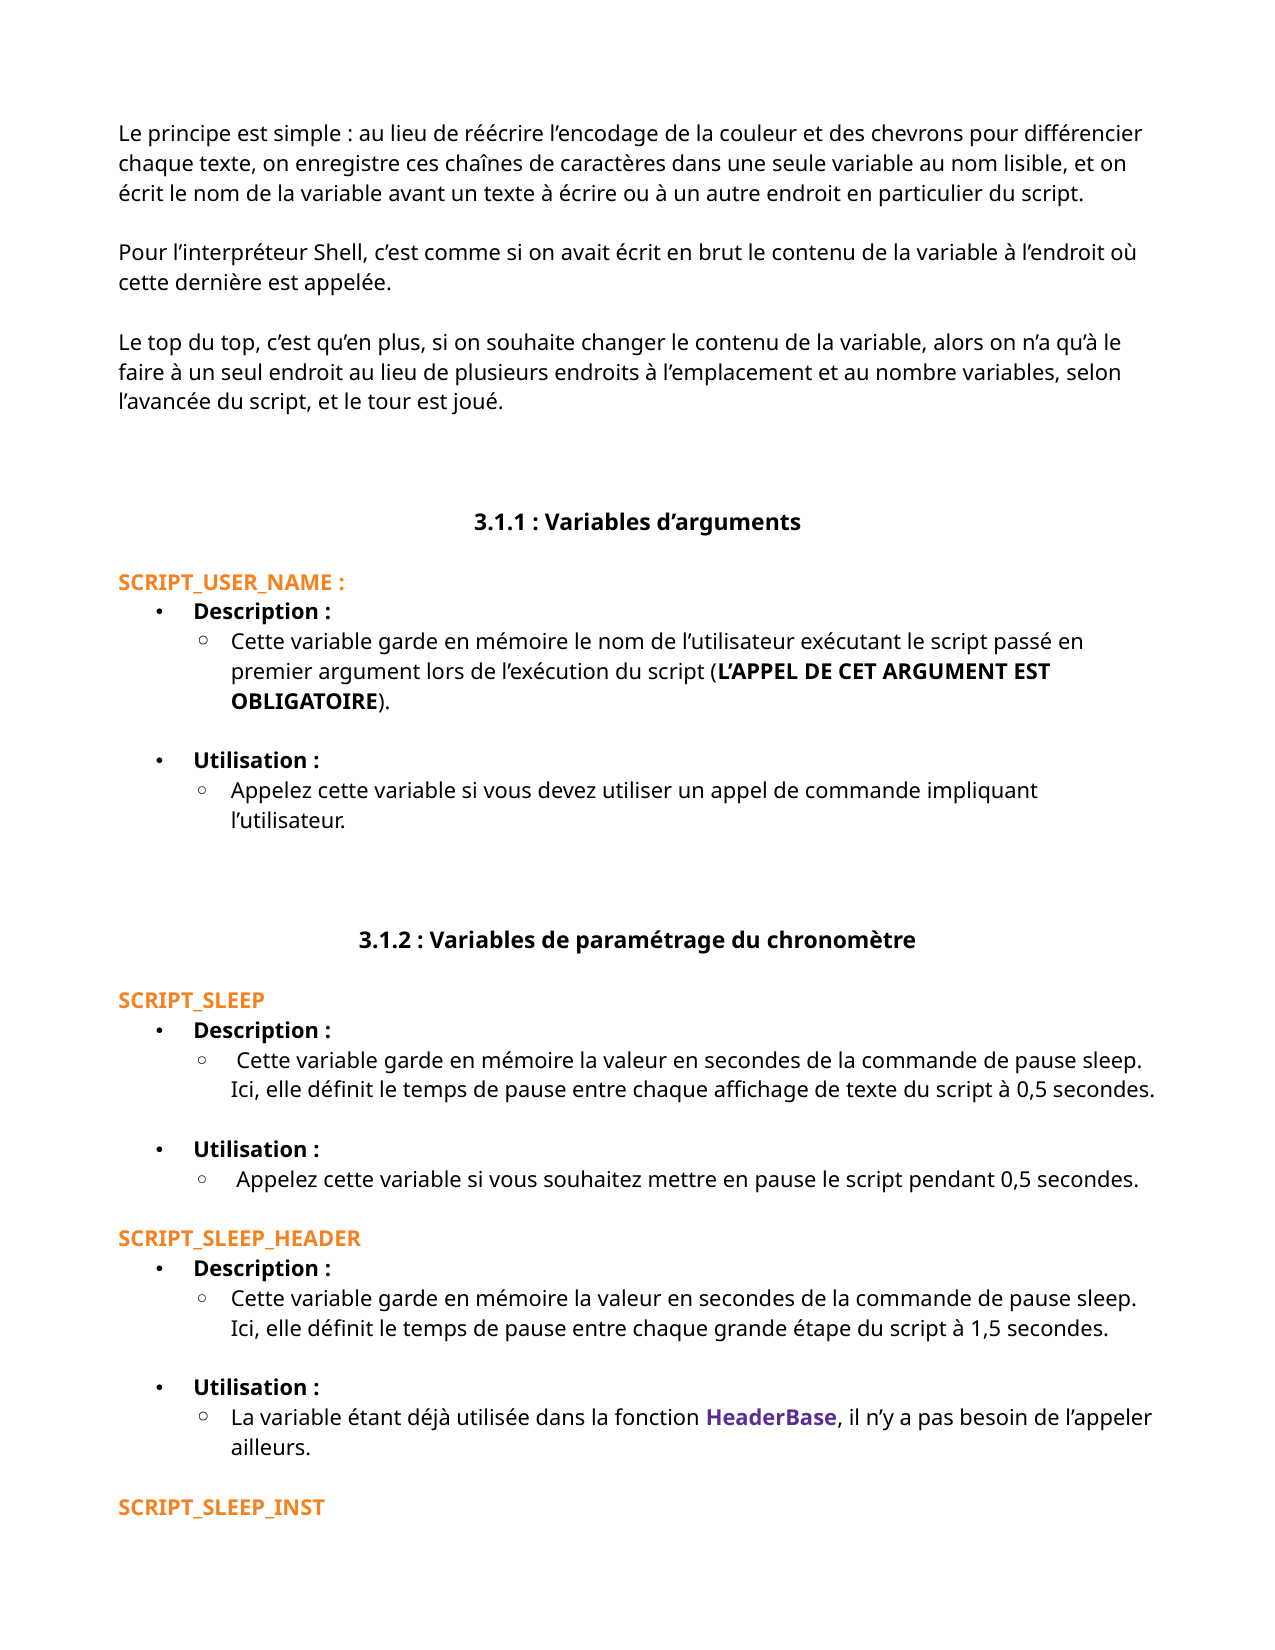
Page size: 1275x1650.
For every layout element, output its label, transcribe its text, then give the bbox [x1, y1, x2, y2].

text SCRIPT_SLEEP [118, 985, 1157, 1015]
list La variable étant déjà utilisée dans la fonction HeaderBase, il n’y a pas besoin de l’appeler ailleurs. [193, 1402, 1157, 1462]
list Cette variable garde en mémoire la valeur en secondes de la commande de pause sleep. Ici, elle définit le temps de pause entre chaque affichage de texte du script à 0,5 secondes. [193, 1044, 1157, 1104]
list Cette variable garde en mémoire la valeur en secondes de la commande de pause sleep. Ici, elle définit le temps de pause entre chaque grande étape du script à 1,5 secondes. [193, 1283, 1157, 1342]
text 3.1.1 : Variables d’arguments [118, 505, 1157, 537]
text Le top du top, c’est qu’en plus, si on souhaite changer le contenu de la variable, alors on n’a qu’à le faire à un seul endroit au lieu de plusieurs endroits à l’emplacement et au nombre variables, selon l’avancée du script, et le tour est joué. [118, 327, 1157, 416]
text SCRIPT_SLEEP_INST [118, 1491, 1157, 1521]
text 3.1.2 : Variables de paramétrage du chronomètre [118, 924, 1157, 955]
list Appelez cette variable si vous souhaitez mettre en pause le script pendant 0,5 secondes. [193, 1164, 1157, 1193]
text Le principe est simple : au lieu de réécrire l’encodage de la couleur et des chevrons pour différencier chaque texte, on enregistre ces chaînes de caractères dans une seule variable au nom lisible, et on écrit le nom de la variable avant un texte à écrire ou à un autre endroit en particulier du script. [118, 118, 1157, 207]
list Cette variable garde en mémoire le nom de l’utilisateur exécutant le script passé en premier argument lors de l’exécution du script (L’APPEL DE CET ARGUMENT EST OBLIGATOIRE). [193, 626, 1157, 715]
list Description : [156, 1015, 1157, 1044]
text SCRIPT_USER_NAME : [118, 566, 1157, 596]
list Utilisation : [156, 745, 1157, 775]
text SCRIPT_SLEEP_HEADER [118, 1223, 1157, 1253]
list Utilisation : [156, 1372, 1157, 1402]
list Utilisation : [156, 1134, 1157, 1164]
list Description : [156, 1253, 1157, 1283]
list Appelez cette variable si vous devez utiliser un appel de commande impliquant l’utilisateur. [193, 775, 1157, 834]
list Description : [156, 596, 1157, 626]
text Pour l’interpréteur Shell, c’est comme si on avait écrit en brut le contenu de la variable à l’endroit où cette dernière est appelée. [118, 237, 1157, 297]
